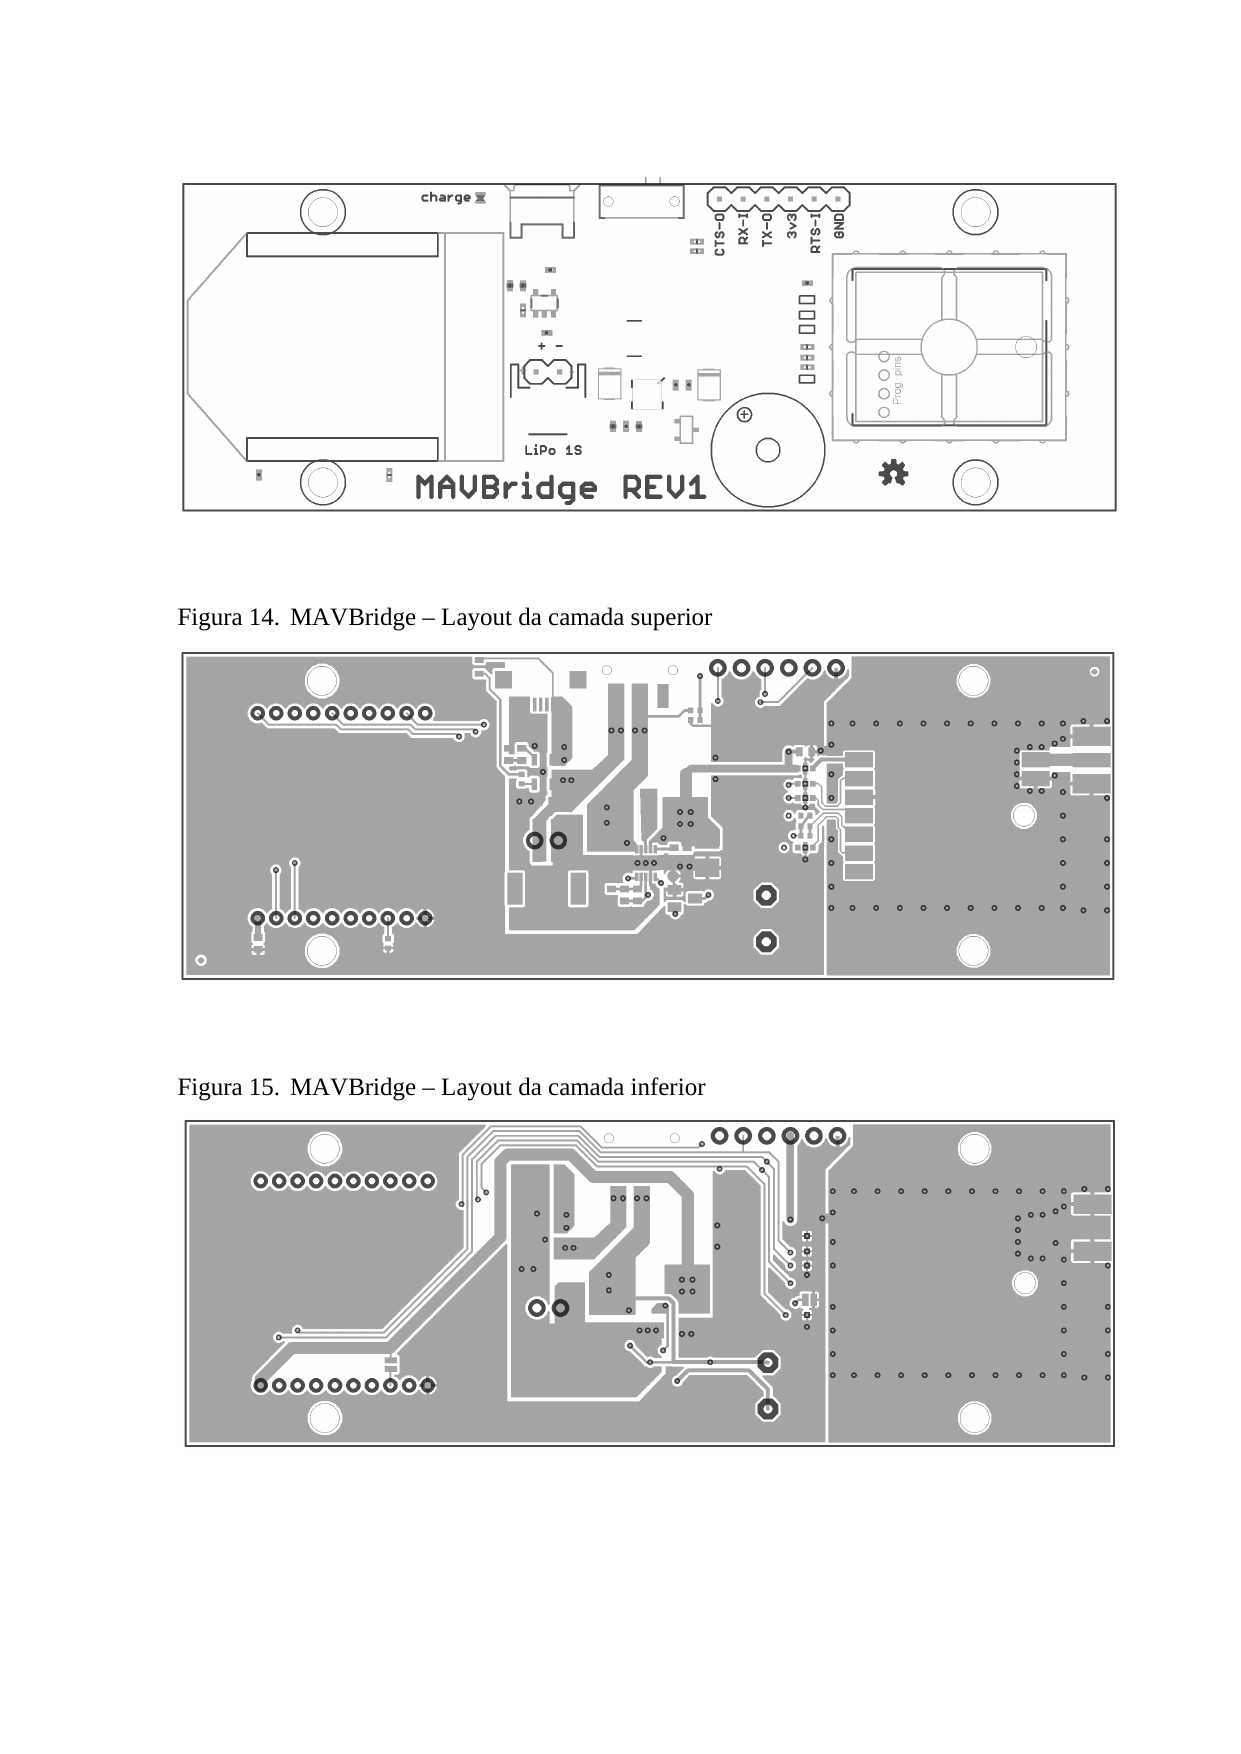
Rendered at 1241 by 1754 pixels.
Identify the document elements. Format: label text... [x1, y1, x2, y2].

list MAVBridge – Layout da camada inferior [177, 1072, 1121, 1101]
picture [177, 177, 1122, 516]
picture [177, 645, 1122, 986]
picture [177, 1113, 1122, 1455]
list MAVBridge – Layout da camada superior [177, 602, 1121, 631]
